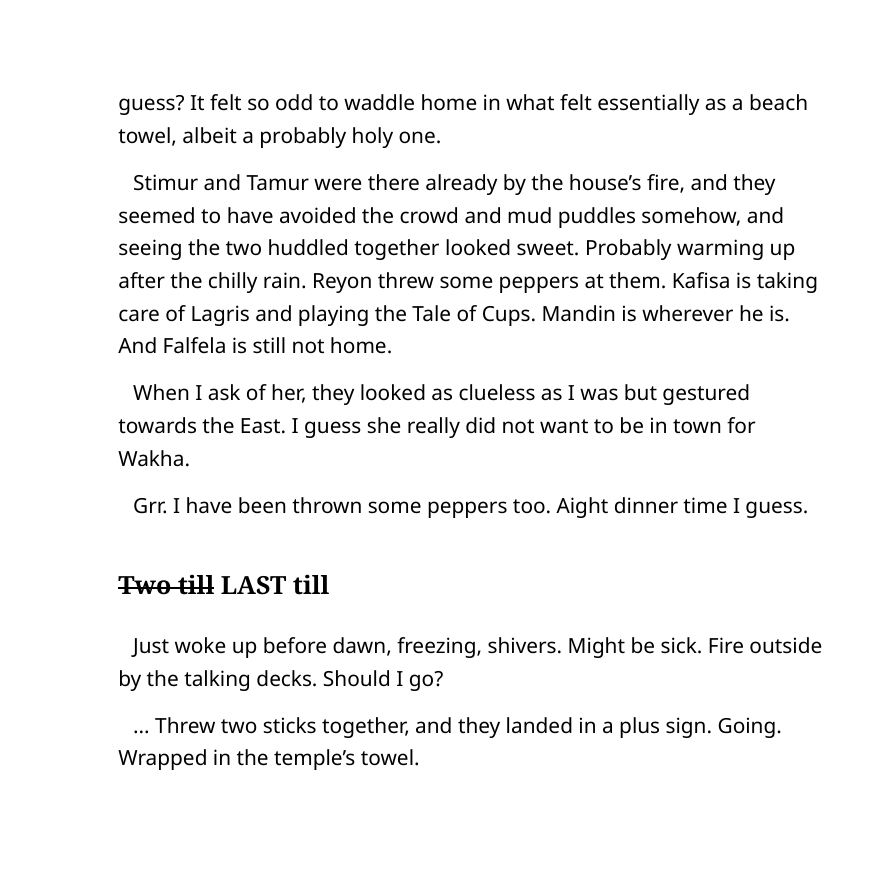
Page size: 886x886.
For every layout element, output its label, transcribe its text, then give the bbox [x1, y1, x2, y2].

text When I ask of her, they looked as clueless as I was but gestured towards the East. I guess she really did not want to be in town for Wakha. [118, 378, 827, 472]
text Stimur and Tamur were there already by the house’s fire, and they seemed to have avoided the crowd and mud puddles somehow, and seeing the two huddled together looked sweet. Probably warming up after the chilly rain. Reyon threw some peppers at them. Kafisa is taking care of Lagris and playing the Tale of Cups. Mandin is wherever he is. And Falfela is still not home. [118, 168, 827, 360]
subtitle Two till LAST till [118, 568, 827, 602]
text Just woke up before dawn, freezing, shivers. Might be sick. Fire outside by the talking decks. Should I go? [118, 631, 827, 692]
text Grr. I have been thrown some peppers too. Aight dinner time I guess. [118, 491, 827, 519]
text ... Threw two sticks together, and they landed in a plus sign. Going. Wrapped in the temple’s towel. [118, 711, 827, 772]
text guess? It felt so odd to waddle home in what felt essentially as a beach towel, albeit a probably holy one. [118, 88, 827, 149]
